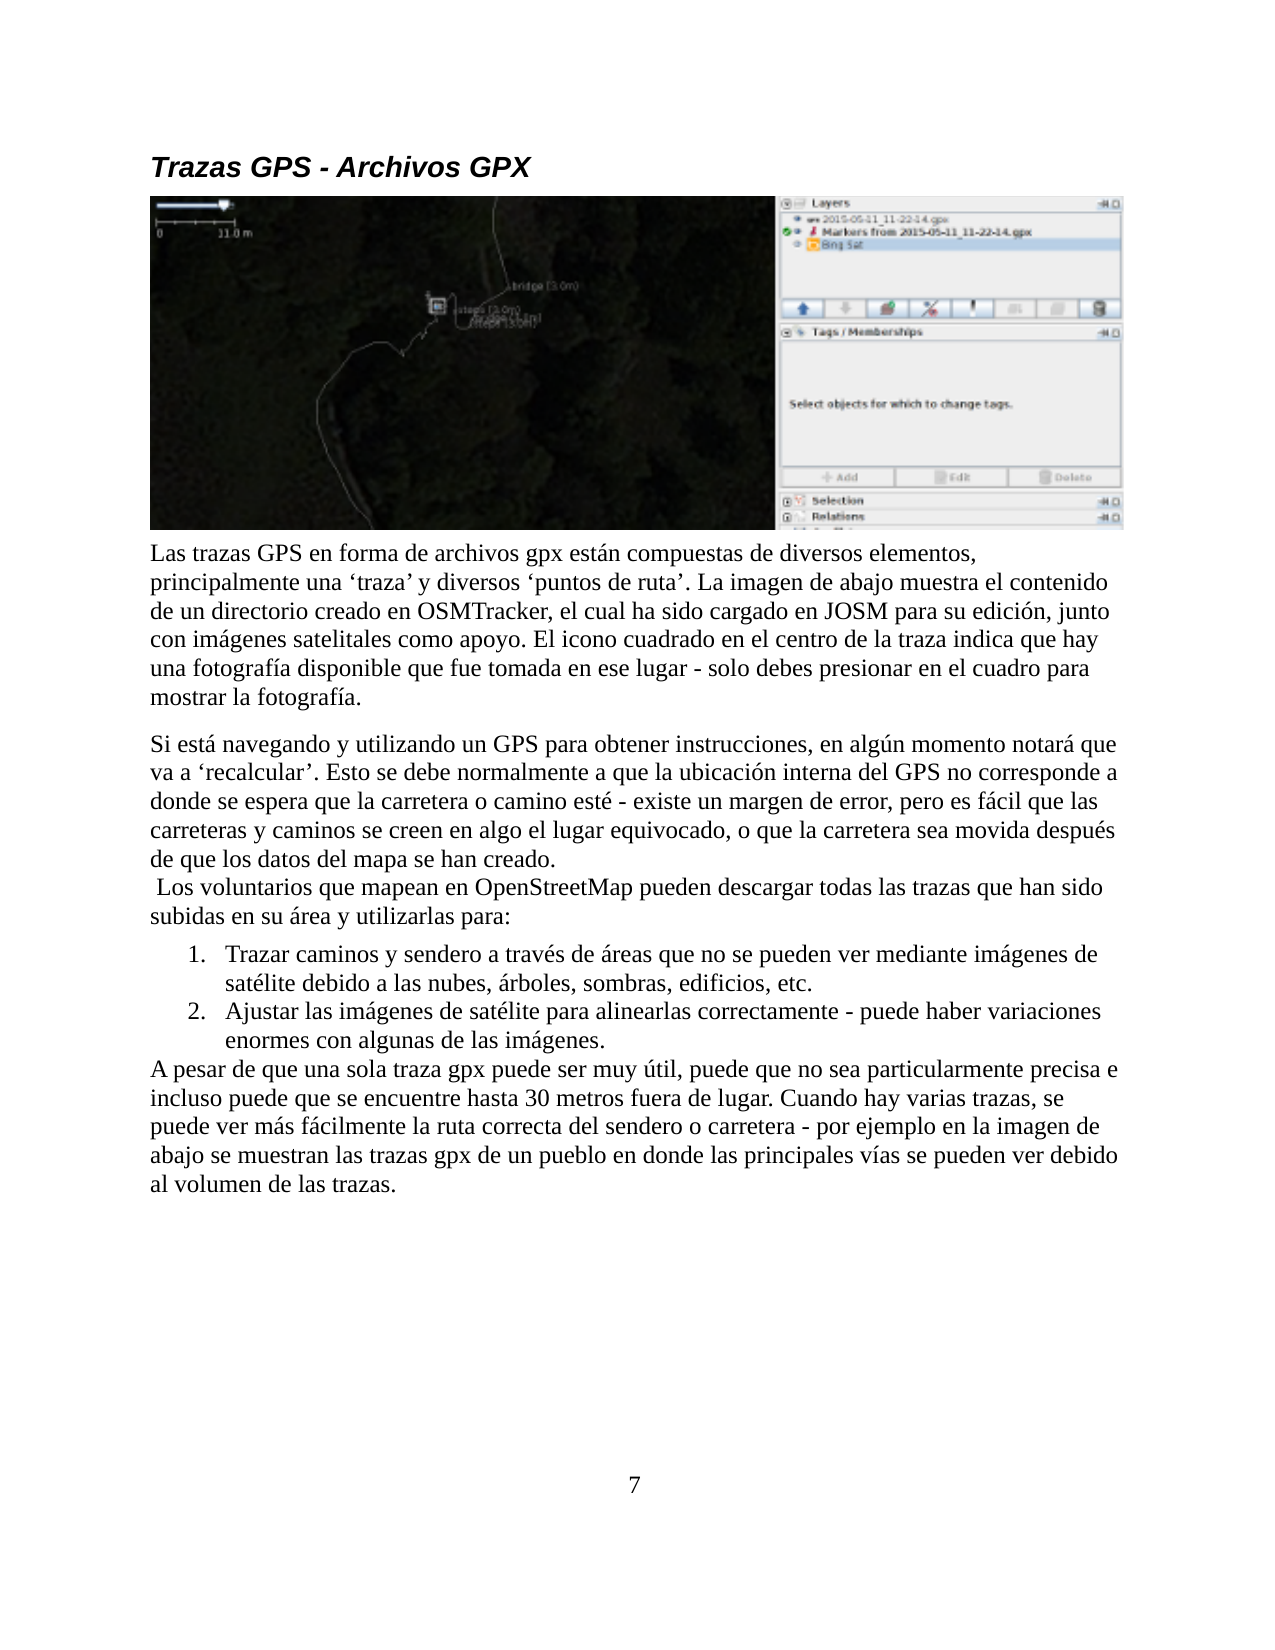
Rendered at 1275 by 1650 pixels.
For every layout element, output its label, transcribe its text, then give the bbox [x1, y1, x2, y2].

text Si está navegando y utilizando un GPS para obtener instrucciones, en algún momento notará que va a ‘recalcular’. Esto se debe normalmente a que la ubicación interna del GPS no corresponde a donde se espera que la carretera o camino esté - existe un margen de error, pero es fácil que las carreteras y caminos se creen en algo el lugar equivocado, o que la carretera sea movida después de que los datos del mapa se han creado. Los voluntarios que mapean en OpenStreetMap pueden descargar todas las trazas que han sido subidas en su área y utilizarlas para: [150, 729, 1125, 930]
list Trazar caminos y sendero a través de áreas que no se pueden ver mediante imágenes de satélite debido a las nubes, árboles, sombras, edificios, etc. [187, 939, 1125, 996]
picture [150, 196, 1124, 530]
list Ajustar las imágenes de satélite para alinearlas correctamente - puede haber variaciones enormes con algunas de las imágenes. [187, 996, 1125, 1054]
text A pesar de que una sola traza gpx puede ser muy útil, puede que no sea particularmente precisa e incluso puede que se encuentre hasta 30 metros fuera de lugar. Cuando hay varias trazas, se puede ver más fácilmente la ruta correcta del sendero o carretera - por ejemplo en la imagen de abajo se muestran las trazas gpx de un pueblo en donde las principales vías se pueden ver debido al volumen de las trazas. [150, 1054, 1125, 1198]
text Las trazas GPS en forma de archivos gpx están compuestas de diversos elementos, principalmente una ‘traza’ y diversos ‘puntos de ruta’. La imagen de abajo muestra el contenido de un directorio creado en OSMTracker, el cual ha sido cargado en JOSM para su edición, junto con imágenes satelitales como apoyo. El icono cuadrado en el centro de la traza indica que hay una fotografía disponible que fue tomada en ese lugar - solo debes presionar en el cuadro para mostrar la fotografía. [150, 538, 1125, 711]
subtitle Trazas GPS - Archivos GPX [150, 150, 1125, 183]
